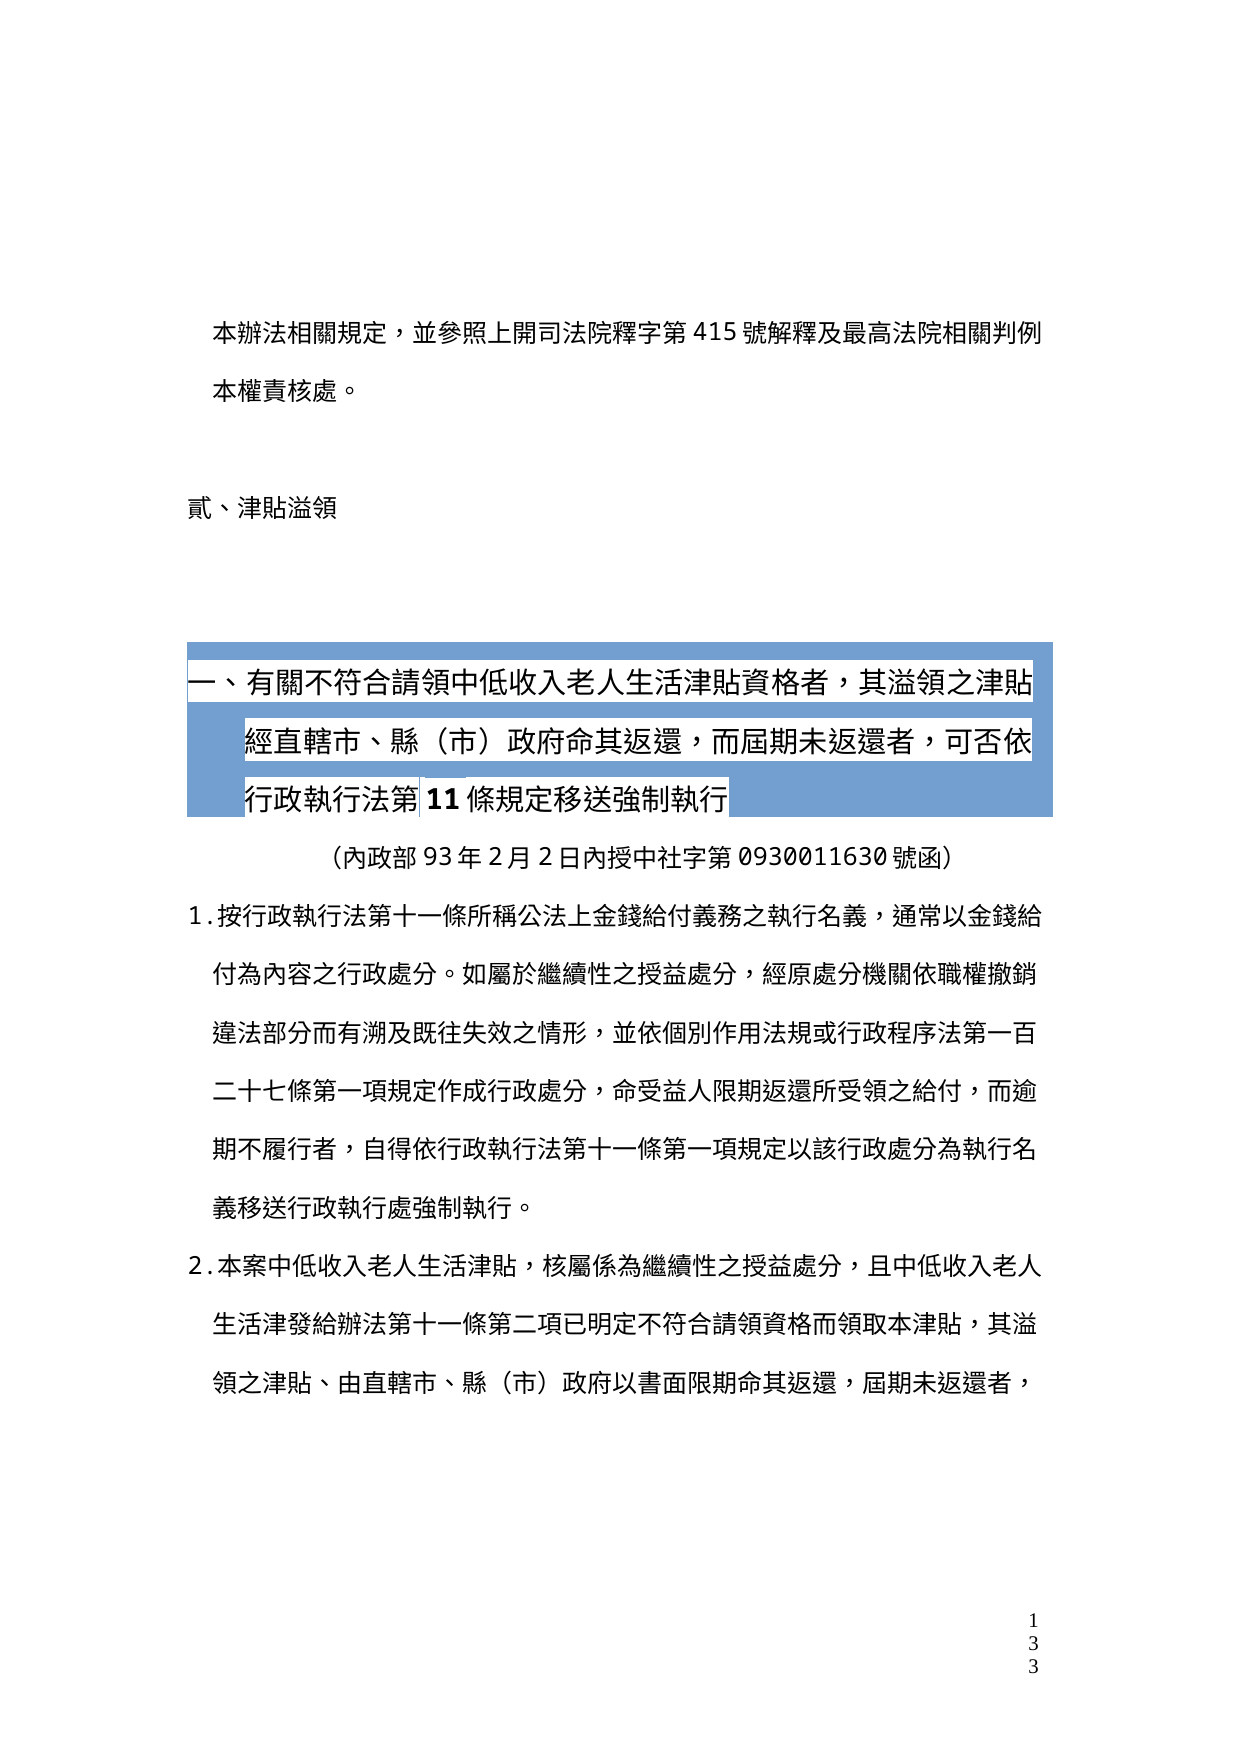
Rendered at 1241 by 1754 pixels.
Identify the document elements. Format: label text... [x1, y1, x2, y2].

text （內政部93年2月2日內授中社字第0930011630號函） [232, 817, 1053, 875]
text 1.按行政執行法第十一條所稱公法上金錢給付義務之執行名義，通常以金錢給付為內容之行政處分。如屬於繼續性之授益處分，經原處分機關依職權撤銷違法部分而有溯及既往失效之情形，並依個別作用法規或行政程序法第一百二十七條第一項規定作成行政處分，命受益人限期返還所受領之給付，而逾期不履行者，自得依行政執行法第十一條第一項規定以該行政處分為執行名義移送行政執行處強制執行。 [187, 875, 1053, 1225]
text 2.本案中低收入老人生活津貼，核屬係為繼續性之授益處分，且中低收入老人生活津發給辦法第十一條第二項已明定不符合請領資格而領取本津貼，其溢領之津貼、由直轄市、縣（市）政府以書面限期命其返還，屆期未返還者， [187, 1225, 1053, 1400]
text 一、有關不符合請領中低收入老人生活津貼資格者，其溢領之津貼經直轄市、縣（市）政府命其返還，而屆期未返還者，可否依行政執行法第11條規定移送強制執行 [187, 642, 1053, 817]
subtitle 貳、津貼溢領 [187, 467, 1053, 525]
text 本辦法相關規定，並參照上開司法院釋字第415號解釋及最高法院相關判例本權責核處。 [187, 292, 1053, 408]
